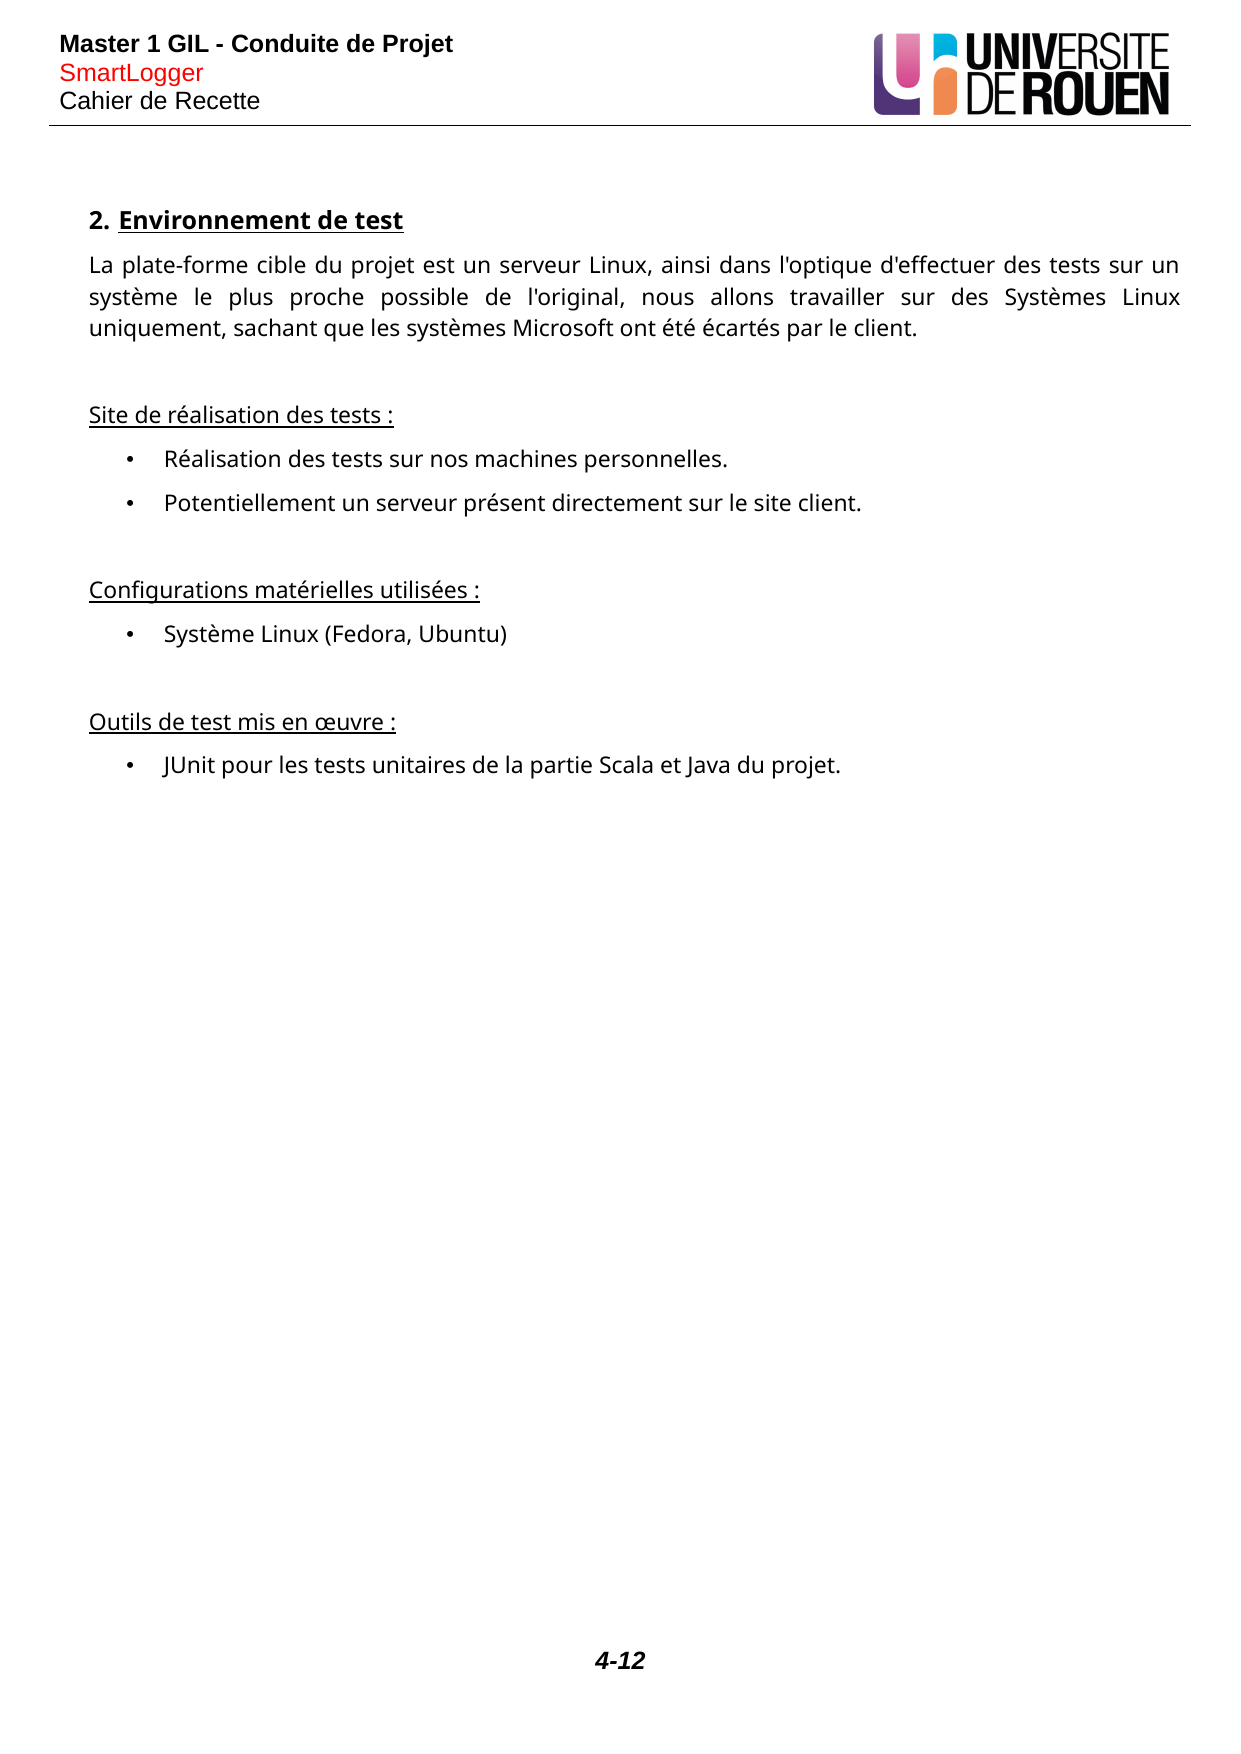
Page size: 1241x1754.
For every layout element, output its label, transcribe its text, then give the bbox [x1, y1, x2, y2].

text Configurations matérielles utilisées : [89, 574, 1181, 606]
list Système Linux (Fedora, Ubuntu) [126, 618, 1181, 649]
text Outils de test mis en œuvre : [89, 706, 1181, 737]
subtitle Environnement de test [89, 203, 1181, 237]
list Réalisation des tests sur nos machines personnelles. [126, 443, 1181, 474]
list Potentiellement un serveur présent directement sur le site client. [126, 487, 1181, 518]
picture [872, 32, 1170, 118]
list JUnit pour les tests unitaires de la partie Scala et Java du projet. [126, 749, 1181, 781]
text Site de réalisation des tests : [89, 399, 1181, 431]
text La plate-forme cible du projet est un serveur Linux, ainsi dans l'optique d'effectuer des tests sur un système le plus proche possible de l'original, nous allons travailler sur des Systèmes Linux uniquement, sachant que les systèmes Microsoft ont été écartés par le client. [89, 249, 1181, 343]
